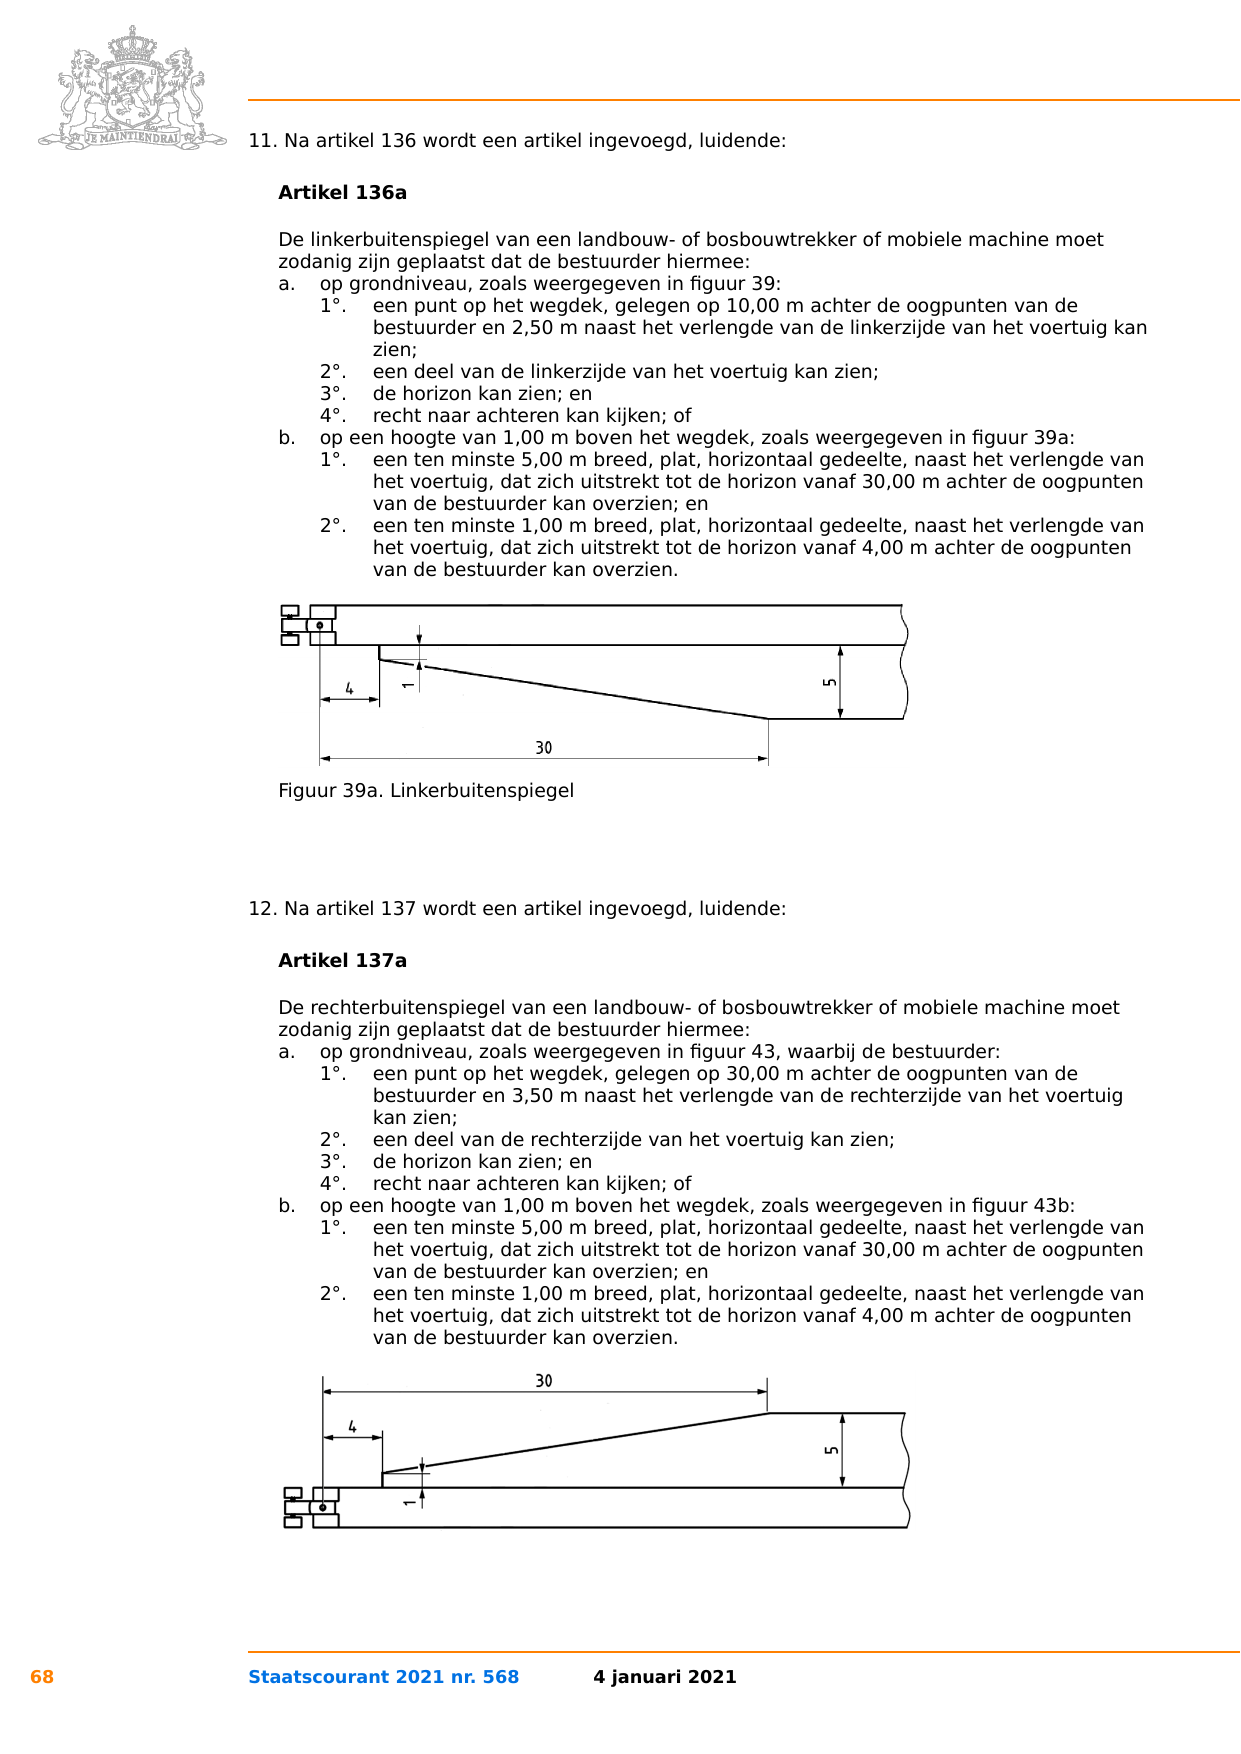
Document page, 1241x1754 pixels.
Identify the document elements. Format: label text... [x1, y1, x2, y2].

text 4°. recht naar achteren kan kijken; of [319, 405, 1163, 427]
picture [278, 602, 911, 768]
picture [38, 25, 227, 150]
picture [278, 1370, 916, 1531]
text 3°. de horizon kan zien; en [319, 1151, 1163, 1173]
text 2°. een deel van de linkerzijde van het voertuig kan zien; [319, 361, 1163, 383]
text 2°. een deel van de rechterzijde van het voertuig kan zien; [319, 1129, 1163, 1151]
text 1°. een punt op het wegdek, gelegen op 10,00 m achter de oogpunten van de bestuurder en 2,50 m naast het verlengde van de linkerzijde van het voertuig kan zien; [319, 295, 1163, 361]
text 4°. recht naar achteren kan kijken; of [319, 1173, 1163, 1195]
subtitle Artikel 137a [278, 950, 1163, 972]
text 3°. de horizon kan zien; en [319, 383, 1163, 405]
text Figuur 39a. Linkerbuitenspiegel [278, 779, 910, 801]
text 12. Na artikel 137 wordt een artikel ingevoegd, luidende: [248, 898, 1163, 920]
text 11. Na artikel 136 wordt een artikel ingevoegd, luidende: [248, 130, 1163, 152]
text 1°. een punt op het wegdek, gelegen op 30,00 m achter de oogpunten van de bestuurder en 3,50 m naast het verlengde van de rechterzijde van het voertuig kan zien; [319, 1063, 1163, 1129]
text b. op een hoogte van 1,00 m boven het wegdek, zoals weergegeven in figuur 39a: [278, 427, 1163, 449]
text a. op grondniveau, zoals weergegeven in figuur 39: [278, 273, 1163, 295]
text De rechterbuitenspiegel van een landbouw- of bosbouwtrekker of mobiele machine moet zodanig zijn geplaatst dat de bestuurder hiermee: [278, 997, 1163, 1041]
text b. op een hoogte van 1,00 m boven het wegdek, zoals weergegeven in figuur 43b: [278, 1195, 1163, 1217]
text a. op grondniveau, zoals weergegeven in figuur 43, waarbij de bestuurder: [278, 1041, 1163, 1063]
subtitle Artikel 136a [278, 182, 1163, 204]
text 2°. een ten minste 1,00 m breed, plat, horizontaal gedeelte, naast het verlengde van het voertuig, dat zich uitstrekt tot de horizon vanaf 4,00 m achter de oogpunten van de bestuurder kan overzien. [319, 1283, 1163, 1349]
text De linkerbuitenspiegel van een landbouw- of bosbouwtrekker of mobiele machine moet zodanig zijn geplaatst dat de bestuurder hiermee: [278, 229, 1163, 273]
text 1°. een ten minste 5,00 m breed, plat, horizontaal gedeelte, naast het verlengde van het voertuig, dat zich uitstrekt tot de horizon vanaf 30,00 m achter de oogpunten van de bestuurder kan overzien; en [319, 1217, 1163, 1283]
text 1°. een ten minste 5,00 m breed, plat, horizontaal gedeelte, naast het verlengde van het voertuig, dat zich uitstrekt tot de horizon vanaf 30,00 m achter de oogpunten van de bestuurder kan overzien; en [319, 449, 1163, 514]
text 2°. een ten minste 1,00 m breed, plat, horizontaal gedeelte, naast het verlengde van het voertuig, dat zich uitstrekt tot de horizon vanaf 4,00 m achter de oogpunten van de bestuurder kan overzien. [319, 514, 1163, 581]
